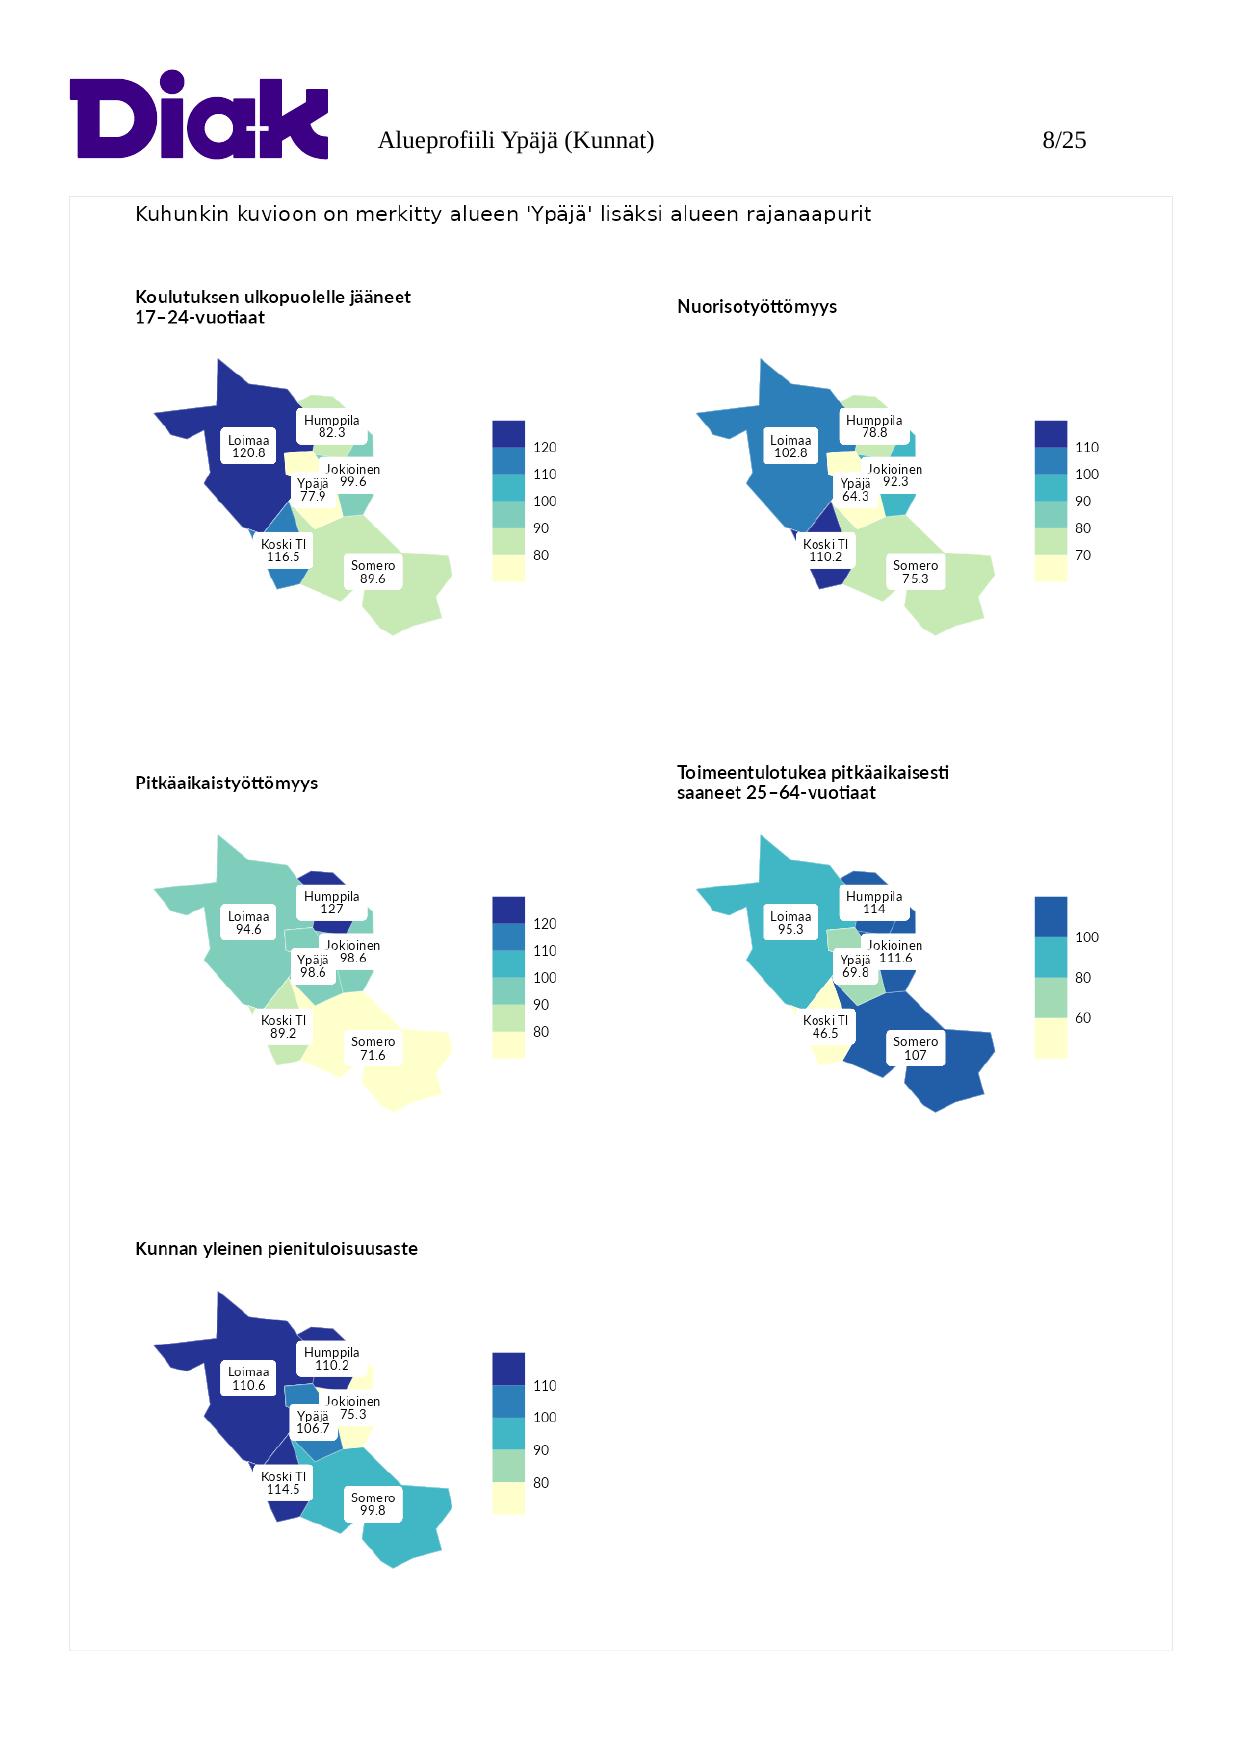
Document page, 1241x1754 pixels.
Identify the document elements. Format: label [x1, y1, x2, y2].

picture [61, 196, 1179, 1651]
